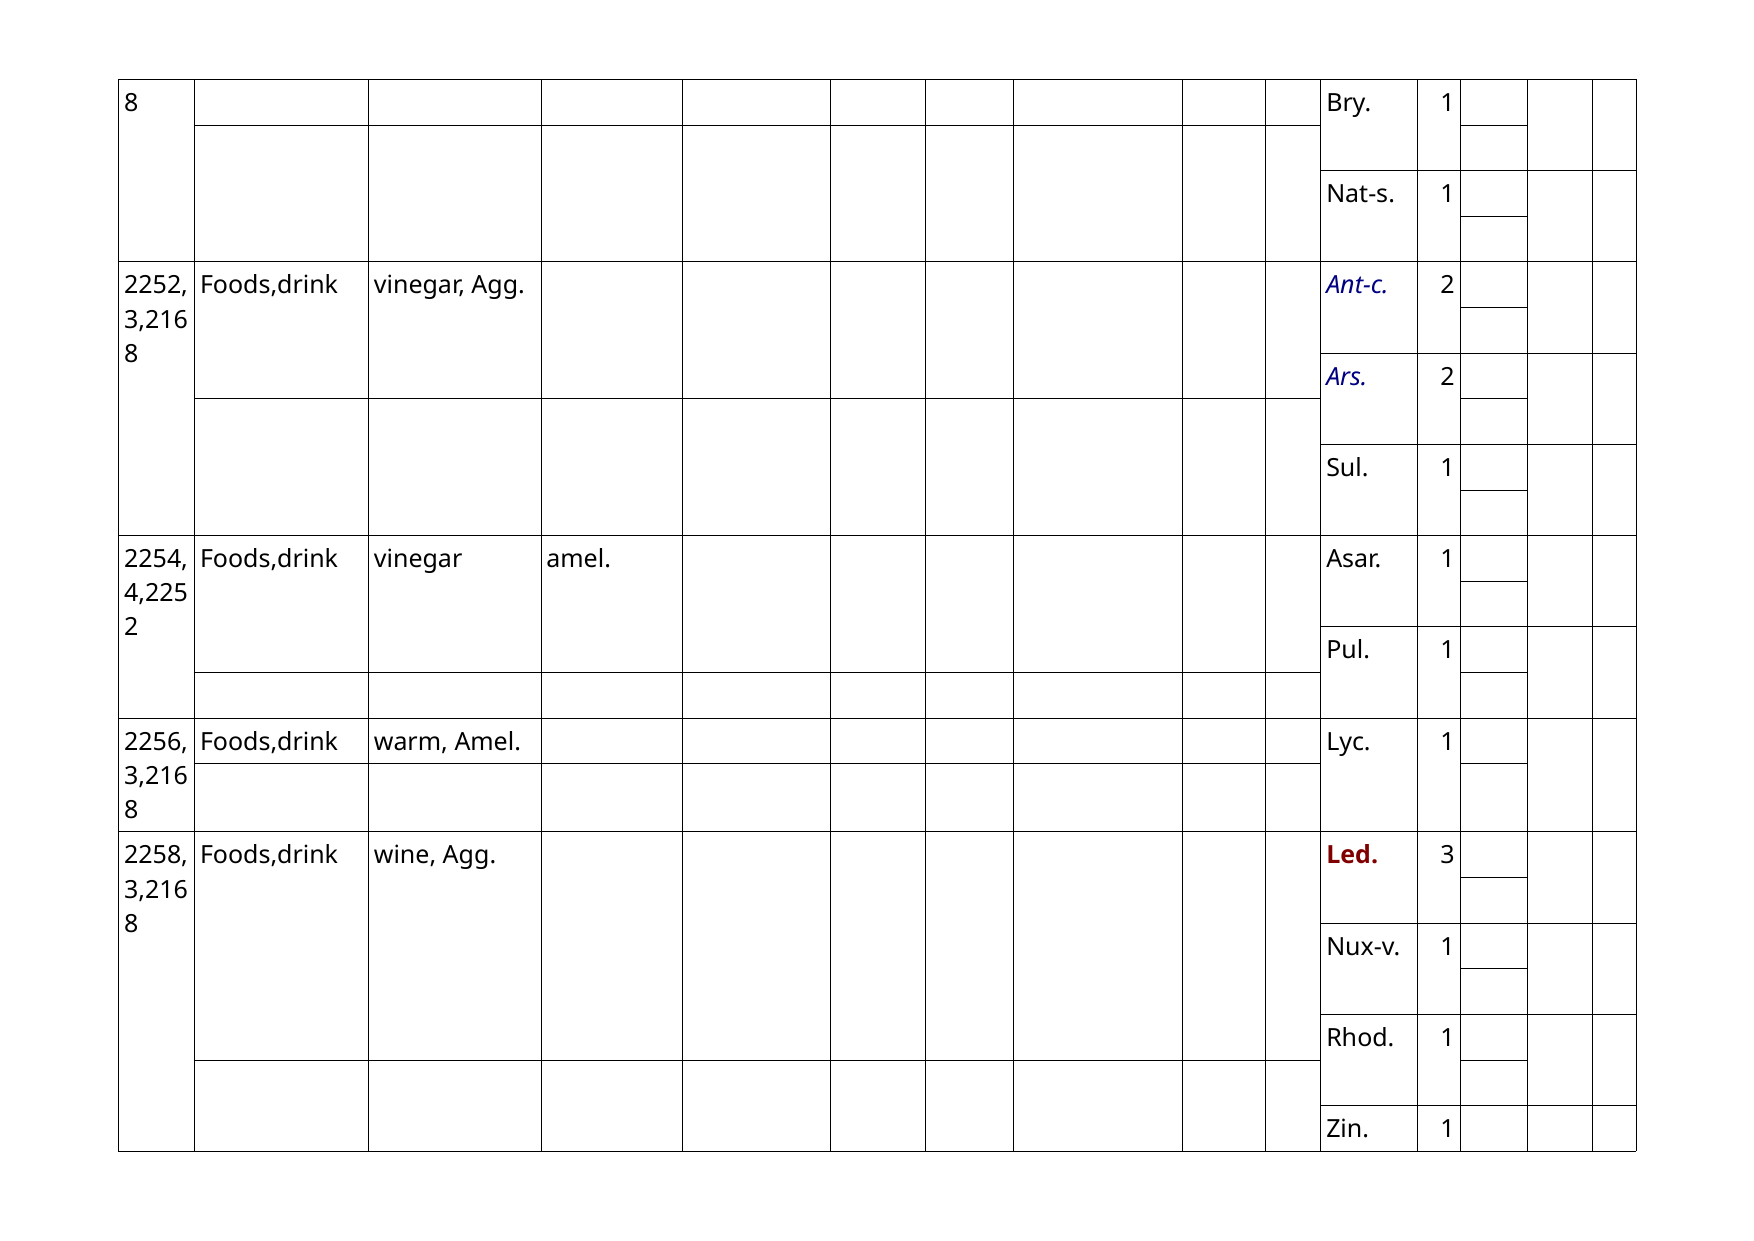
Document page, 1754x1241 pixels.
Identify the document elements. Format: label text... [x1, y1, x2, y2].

table_cell [831, 673, 925, 718]
table_cell [831, 1061, 925, 1151]
table_cell [1593, 445, 1636, 535]
table_cell [1528, 1106, 1592, 1151]
table_cell Ant-c. [1321, 262, 1417, 353]
table_cell 1 [1418, 1015, 1460, 1105]
table_cell [542, 764, 682, 831]
table_cell 3 [1418, 832, 1460, 923]
table_cell [831, 764, 925, 831]
table_cell [1593, 924, 1636, 1014]
table_cell [1461, 719, 1527, 763]
table_cell [1528, 536, 1592, 626]
table_cell [831, 80, 925, 124]
table_cell [1183, 719, 1265, 763]
table_cell Foods,drink [195, 536, 368, 672]
table_cell Asar. [1321, 536, 1417, 626]
table_cell [1593, 80, 1636, 170]
table_cell [1183, 536, 1265, 672]
table_cell [1461, 582, 1527, 626]
table_cell [1014, 126, 1182, 261]
table_cell [1528, 1015, 1592, 1105]
table_cell [683, 262, 830, 398]
table_cell [683, 764, 830, 831]
table_cell [195, 399, 368, 535]
table_cell [1528, 262, 1592, 353]
table_cell Nat-s. [1321, 171, 1417, 261]
table_cell 1 [1418, 80, 1460, 170]
table_cell 1 [1418, 627, 1460, 718]
table_cell [926, 832, 1013, 1059]
table_cell [926, 1061, 1013, 1151]
table_cell [1593, 1015, 1636, 1105]
table_cell [369, 764, 541, 831]
table_cell [1014, 673, 1182, 718]
table_cell [369, 1061, 541, 1151]
table_cell [1461, 1061, 1527, 1105]
table_cell [683, 673, 830, 718]
table_cell [926, 262, 1013, 398]
table_cell 1 [1418, 536, 1460, 626]
table_cell [1014, 719, 1182, 763]
table_cell [542, 1061, 682, 1151]
table_cell [683, 536, 830, 672]
table_cell [1461, 171, 1527, 216]
table_cell 1 [1418, 171, 1460, 261]
table_cell [1461, 308, 1527, 353]
table_cell 1 [1418, 719, 1460, 831]
table_cell [1593, 262, 1636, 353]
table_cell [1461, 1106, 1527, 1151]
table_cell [542, 126, 682, 261]
table_cell [1266, 719, 1320, 763]
table_cell [1528, 832, 1592, 923]
table_cell [683, 832, 830, 1059]
table_cell [1593, 171, 1636, 261]
table_cell [1461, 627, 1527, 672]
table_cell [1461, 354, 1527, 398]
table_cell [1528, 445, 1592, 535]
table_cell Led. [1321, 832, 1417, 923]
table_cell 1 [1418, 1106, 1460, 1151]
table_cell [683, 126, 830, 261]
table_cell [1593, 1106, 1636, 1151]
table_cell [1461, 764, 1527, 831]
table_cell [1593, 719, 1636, 831]
table_cell Sul. [1321, 445, 1417, 535]
table_cell [1014, 262, 1182, 398]
table_cell Foods,drink [195, 719, 368, 763]
table_cell [1461, 878, 1527, 923]
table_cell [369, 673, 541, 718]
table_cell [1528, 924, 1592, 1014]
table_cell [1266, 764, 1320, 831]
table_cell Foods,drink [195, 832, 368, 1059]
table_cell [195, 1061, 368, 1151]
table_cell Bry. [1321, 80, 1417, 170]
table_cell [1528, 80, 1592, 170]
table_cell [831, 719, 925, 763]
table_cell [1183, 1061, 1265, 1151]
table_cell [1183, 673, 1265, 718]
table_cell [831, 126, 925, 261]
table_cell [1014, 832, 1182, 1059]
table_cell 2 [1418, 354, 1460, 444]
table_cell Foods,drink [195, 262, 368, 398]
table_cell [1266, 1061, 1320, 1151]
table_cell [926, 719, 1013, 763]
table_cell [831, 399, 925, 535]
table_cell [683, 719, 830, 763]
table_cell [1461, 399, 1527, 444]
table_cell [1183, 832, 1265, 1059]
table_cell [369, 126, 541, 261]
table_cell [369, 80, 541, 124]
table_cell Pul. [1321, 627, 1417, 718]
table_cell [1266, 262, 1320, 398]
table_cell [195, 764, 368, 831]
table_cell [683, 399, 830, 535]
table_cell [542, 262, 682, 398]
table_cell 2252,3,2168 [119, 262, 194, 535]
table_cell [1593, 536, 1636, 626]
table_cell [1528, 627, 1592, 718]
table_cell [1266, 80, 1320, 124]
table_cell [1266, 536, 1320, 672]
table_cell [1461, 832, 1527, 877]
table_cell [1528, 354, 1592, 444]
table_cell [1014, 80, 1182, 124]
table_cell [1014, 399, 1182, 535]
table_cell Zin. [1321, 1106, 1417, 1151]
table_cell [1183, 126, 1265, 261]
table_cell [542, 80, 682, 124]
table_cell vinegar [369, 536, 541, 672]
table_cell [683, 80, 830, 124]
table_cell [195, 80, 368, 124]
table_cell [1183, 399, 1265, 535]
table_cell 2256,3,2168 [119, 719, 194, 831]
table_cell [195, 126, 368, 261]
table_cell [1183, 80, 1265, 124]
table_cell warm, Amel. [369, 719, 541, 763]
table_cell [1183, 262, 1265, 398]
table_cell [542, 399, 682, 535]
table_cell [542, 719, 682, 763]
table_cell Ars. [1321, 354, 1417, 444]
table_cell [926, 673, 1013, 718]
table_cell Rhod. [1321, 1015, 1417, 1105]
table_cell [1593, 832, 1636, 923]
table_cell [926, 536, 1013, 672]
table_cell [1461, 969, 1527, 1014]
table_cell [1461, 445, 1527, 489]
table_cell [1014, 1061, 1182, 1151]
table_cell [926, 764, 1013, 831]
table_cell Nux-v. [1321, 924, 1417, 1014]
table_cell [1528, 719, 1592, 831]
table_cell [1266, 832, 1320, 1059]
table_cell [1528, 171, 1592, 261]
table_cell [1461, 673, 1527, 718]
table_cell [1266, 673, 1320, 718]
table_cell [1266, 399, 1320, 535]
table_cell [1461, 924, 1527, 968]
table_cell [1461, 491, 1527, 535]
table_cell 1 [1418, 924, 1460, 1014]
table_cell [926, 126, 1013, 261]
table_cell [1461, 536, 1527, 581]
table_cell [1014, 536, 1182, 672]
table_cell [1461, 262, 1527, 307]
table_cell [1014, 764, 1182, 831]
table_cell [1461, 217, 1527, 261]
table_cell Lyc. [1321, 719, 1417, 831]
table_cell [1461, 80, 1527, 124]
table_cell [831, 832, 925, 1059]
table_cell 8 [119, 80, 194, 261]
table_cell [542, 673, 682, 718]
table_cell [1461, 126, 1527, 170]
table_cell 2254,4,2252 [119, 536, 194, 718]
table_cell amel. [542, 536, 682, 672]
table_cell [926, 399, 1013, 535]
table_cell [831, 262, 925, 398]
table_cell [1183, 764, 1265, 831]
table_cell 2258,3,2168 [119, 832, 194, 1151]
table_cell 2 [1418, 262, 1460, 353]
table_cell 1 [1418, 445, 1460, 535]
table_cell [1461, 1015, 1527, 1059]
table_cell [195, 673, 368, 718]
table_cell [1266, 126, 1320, 261]
table_cell [831, 536, 925, 672]
table_cell [926, 80, 1013, 124]
table_cell [1593, 627, 1636, 718]
table_cell [369, 399, 541, 535]
table_cell wine, Agg. [369, 832, 541, 1059]
table_cell [683, 1061, 830, 1151]
table_cell vinegar, Agg. [369, 262, 541, 398]
table_cell [1593, 354, 1636, 444]
table_cell [542, 832, 682, 1059]
